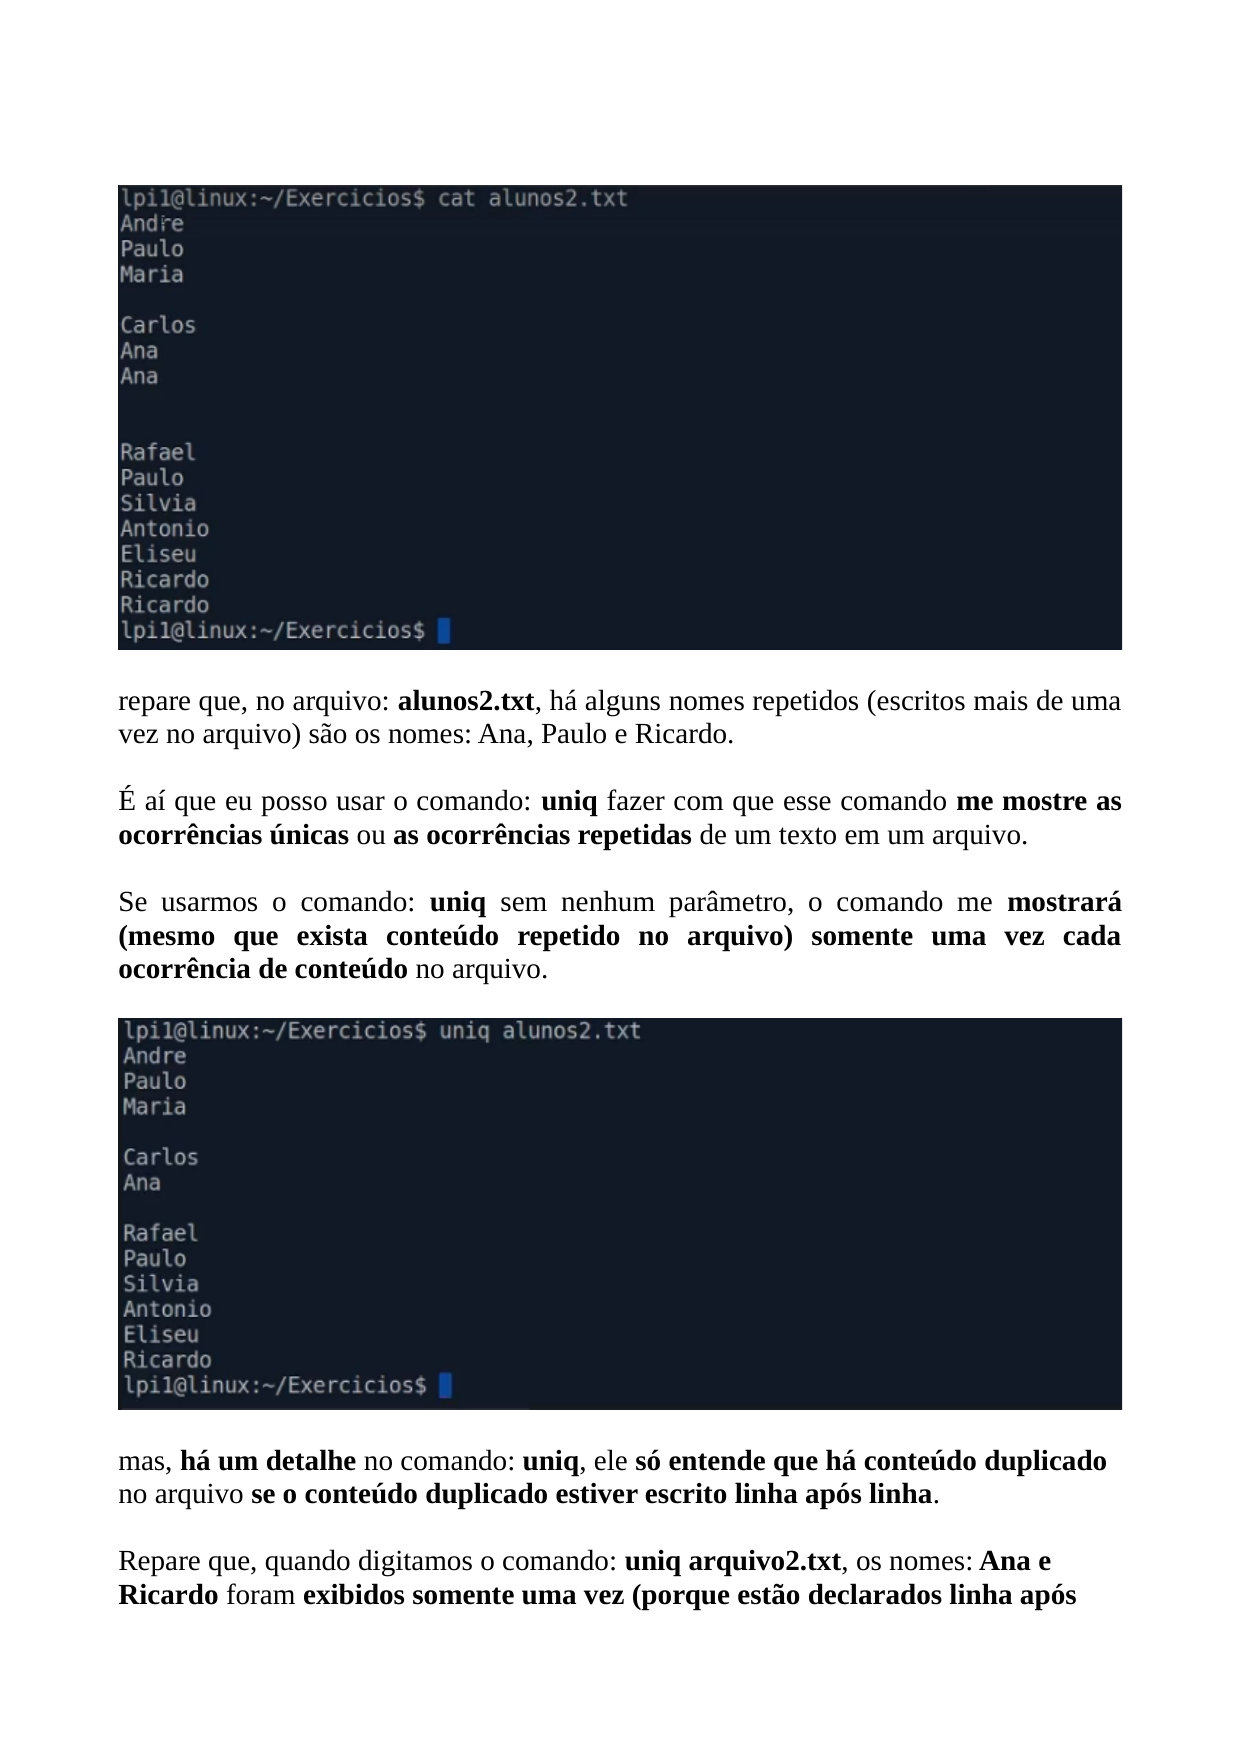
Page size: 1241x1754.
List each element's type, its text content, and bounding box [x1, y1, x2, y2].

picture [118, 185, 1123, 650]
text Se usarmos o comando: uniq sem nenhum parâmetro, o comando me mostrará (mesmo que exista conteúdo repetido no arquivo) somente uma vez cada ocorrência de conteúdo no arquivo. [118, 884, 1122, 985]
text É aí que eu posso usar o comando: uniq fazer com que esse comando me mostre as ocorrências únicas ou as ocorrências repetidas de um texto em um arquivo. [118, 783, 1122, 851]
text mas, há um detalhe no comando: uniq, ele só entende que há conteúdo duplicado no arquivo se o conteúdo duplicado estiver escrito linha após linha. [118, 1443, 1122, 1510]
text repare que, no arquivo: alunos2.txt, há alguns nomes repetidos (escritos mais de uma vez no arquivo) são os nomes: Ana, Paulo e Ricardo. [118, 683, 1122, 750]
picture [118, 1018, 1123, 1410]
text Repare que, quando digitamos o comando: uniq arquivo2.txt, os nomes: Ana e Ricardo foram exibidos somente uma vez (porque estão declarados linha após [118, 1543, 1122, 1611]
